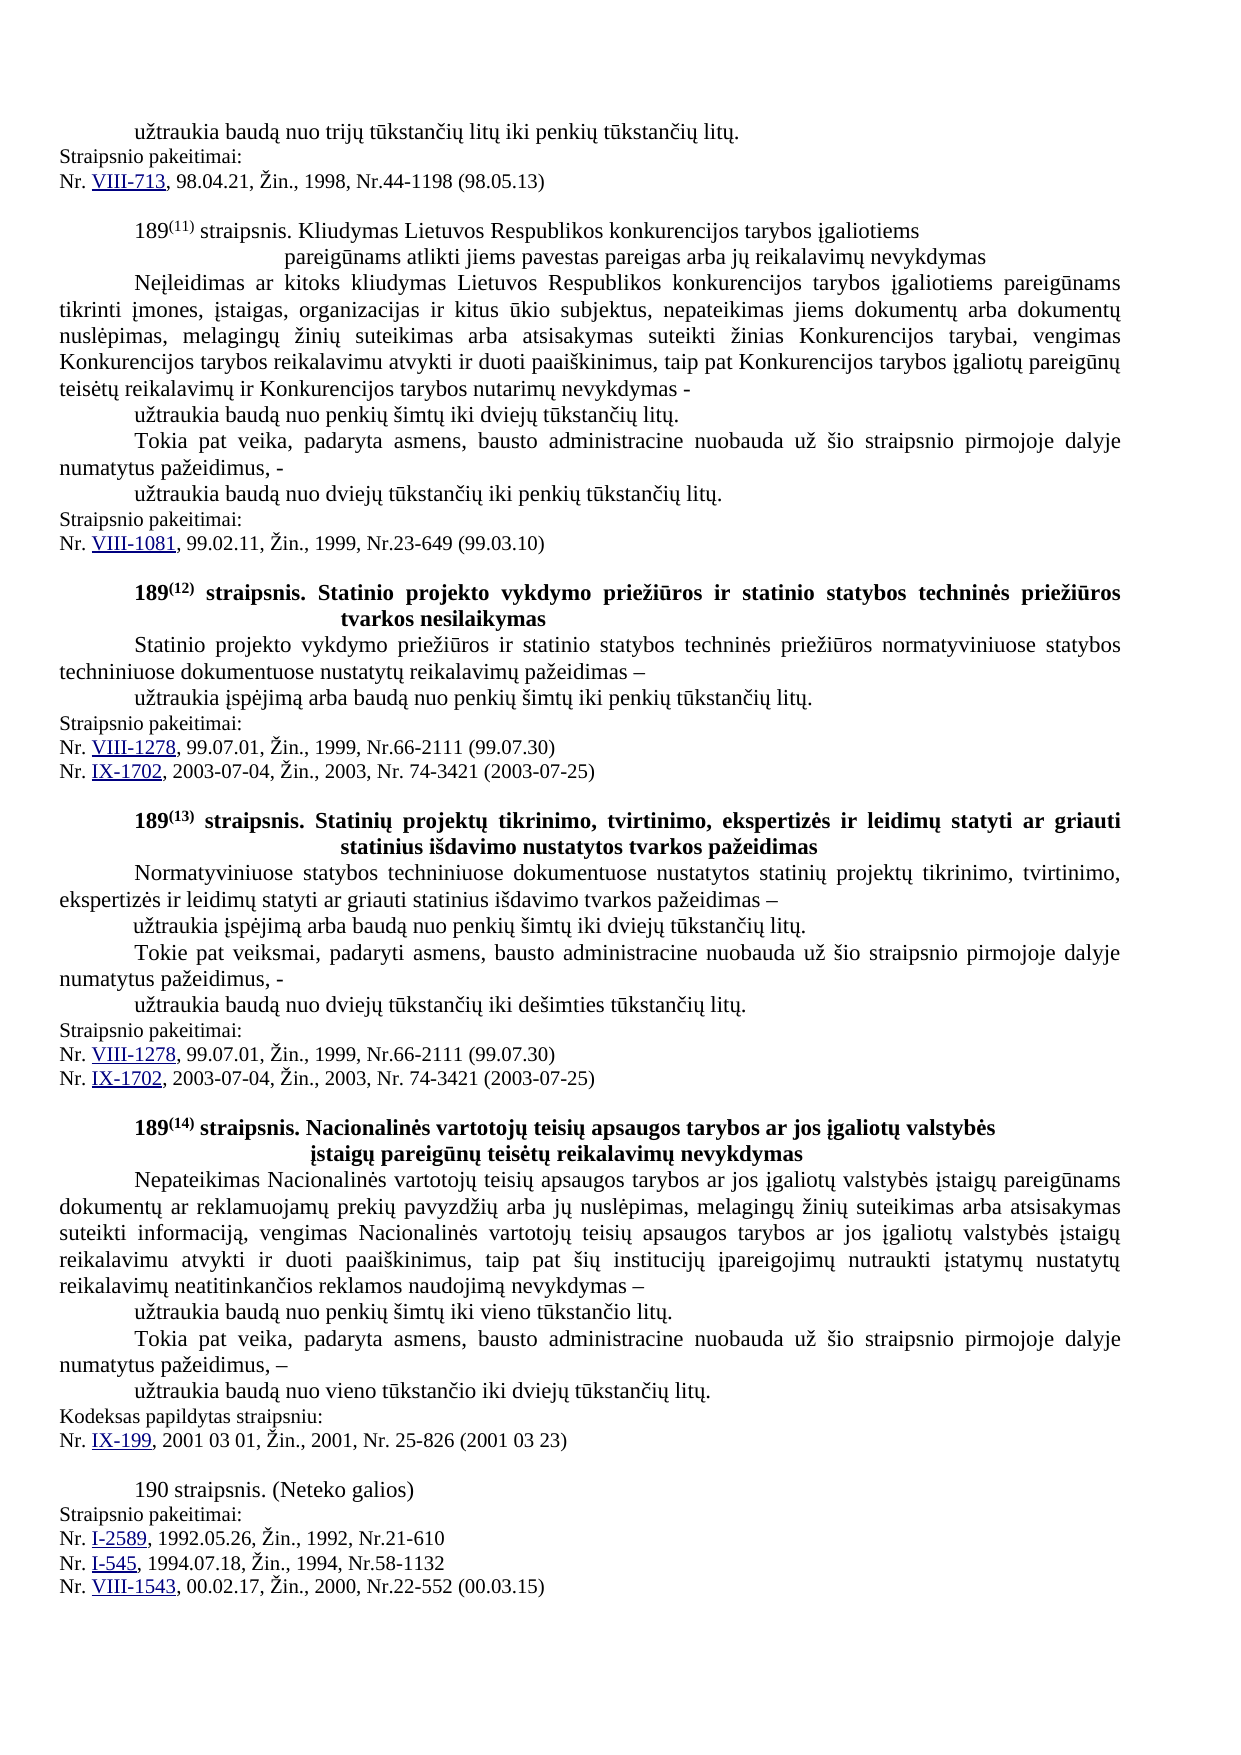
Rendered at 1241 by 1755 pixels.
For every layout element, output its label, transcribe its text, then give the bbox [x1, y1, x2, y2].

text užtraukia baudą nuo penkių šimtų iki dviejų tūkstančių litų. [59, 401, 1122, 427]
text Straipsnio pakeitimai: [59, 711, 1122, 734]
text 189(12) straipsnis. Statinio projekto vykdymo priežiūros ir statinio statybos techninės priežiūros tvarkos nesilaikymas [134, 579, 1122, 631]
text Straipsnio pakeitimai: [59, 507, 1122, 531]
text užtraukia baudą nuo dviejų tūkstančių iki penkių tūkstančių litų. [59, 480, 1122, 507]
text Nr. I-2589, 1992.05.26, Žin., 1992, Nr.21-610 [59, 1526, 1122, 1550]
text užtraukia baudą nuo dviejų tūkstančių iki dešimties tūkstančių litų. [59, 991, 1122, 1018]
text užtraukia baudą nuo trijų tūkstančių litų iki penkių tūkstančių litų. [59, 118, 1122, 144]
text Nr. VIII-1278, 99.07.01, Žin., 1999, Nr.66-2111 (99.07.30) [59, 734, 1122, 759]
text Straipsnio pakeitimai: [59, 1502, 1122, 1526]
text Nepateikimas Nacionalinės vartotojų teisių apsaugos tarybos ar jos įgaliotų valstybės įstaigų pareigūnams dokumentų ar reklamuojamų prekių pavyzdžių arba jų nuslėpimas, melagingų žinių suteikimas arba atsisakymas suteikti informaciją, vengimas Nacionalinės vartotojų teisių apsaugos tarybos ar jos įgaliotų valstybės įstaigų reikalavimu atvykti ir duoti paaiškinimus, taip pat šių institucijų įpareigojimų nutraukti įstatymų nustatytų reikalavimų neatitinkančios reklamos naudojimą nevykdymas – [59, 1167, 1122, 1298]
text Tokia pat veika, padaryta asmens, bausto administracine nuobauda už šio straipsnio pirmojoje dalyje numatytus pažeidimus, – [59, 1325, 1122, 1377]
text Nr. VIII-1278, 99.07.01, Žin., 1999, Nr.66-2111 (99.07.30) [59, 1042, 1122, 1066]
text užtraukia baudą nuo penkių šimtų iki vieno tūkstančio litų. [59, 1298, 1122, 1325]
text pareigūnams atlikti jiems pavestas pareigas arba jų reikalavimų nevykdymas [284, 243, 1122, 269]
text Nr. VIII-1081, 99.02.11, Žin., 1999, Nr.23-649 (99.03.10) [59, 531, 1122, 555]
text Nr. IX-1702, 2003-07-04, Žin., 2003, Nr. 74-3421 (2003-07-25) [59, 1066, 1122, 1090]
text 189(14) straipsnis. Nacionalinės vartotojų teisių apsaugos tarybos ar jos įgaliotų valstybės [134, 1114, 1122, 1140]
text įstaigų pareigūnų teisėtų reikalavimų nevykdymas [310, 1140, 1122, 1167]
text Nr. VIII-713, 98.04.21, Žin., 1998, Nr.44-1198 (98.05.13) [59, 168, 1122, 193]
text 189(13) straipsnis. Statinių projektų tikrinimo, tvirtinimo, ekspertizės ir leidimų statyti ar griauti statinius išdavimo nustatytos tvarkos pažeidimas [134, 807, 1122, 859]
text Straipsnio pakeitimai: [59, 1018, 1122, 1042]
text Nr. IX-1702, 2003-07-04, Žin., 2003, Nr. 74-3421 (2003-07-25) [59, 759, 1122, 783]
text užtraukia baudą nuo vieno tūkstančio iki dviejų tūkstančių litų. [59, 1377, 1122, 1404]
text Nr. IX-199, 2001 03 01, Žin., 2001, Nr. 25-826 (2001 03 23) [59, 1428, 1122, 1452]
text Neįleidimas ar kitoks kliudymas Lietuvos Respublikos konkurencijos tarybos įgaliotiems pareigūnams tikrinti įmones, įstaigas, organizacijas ir kitus ūkio subjektus, nepateikimas jiems dokumentų arba dokumentų nuslėpimas, melagingų žinių suteikimas arba atsisakymas suteikti žinias Konkurencijos tarybai, vengimas Konkurencijos tarybos reikalavimu atvykti ir duoti paaiškinimus, taip pat Konkurencijos tarybos įgaliotų pareigūnų teisėtų reikalavimų ir Konkurencijos tarybos nutarimų nevykdymas - [59, 269, 1122, 401]
text Tokia pat veika, padaryta asmens, bausto administracine nuobauda už šio straipsnio pirmojoje dalyje numatytus pažeidimus, - [59, 427, 1122, 480]
text Nr. I-545, 1994.07.18, Žin., 1994, Nr.58-1132 [59, 1550, 1122, 1574]
text užtraukia įspėjimą arba baudą nuo penkių šimtų iki penkių tūkstančių litų. [59, 684, 1122, 711]
text Kodeksas papildytas straipsniu: [59, 1404, 1122, 1428]
text Normatyviniuose statybos techniniuose dokumentuose nustatytos statinių projektų tikrinimo, tvirtinimo, ekspertizės ir leidimų statyti ar griauti statinius išdavimo tvarkos pažeidimas – [59, 859, 1122, 912]
text 189(11) straipsnis. Kliudymas Lietuvos Respublikos konkurencijos tarybos įgaliotiems [134, 217, 1122, 243]
text 190 straipsnis. (Neteko galios) [59, 1476, 1122, 1502]
text Nr. VIII-1543, 00.02.17, Žin., 2000, Nr.22-552 (00.03.15) [59, 1574, 1122, 1598]
text Tokie pat veiksmai, padaryti asmens, bausto administracine nuobauda už šio straipsnio pirmojoje dalyje numatytus pažeidimus, - [59, 938, 1122, 991]
text Straipsnio pakeitimai: [59, 144, 1122, 168]
text Statinio projekto vykdymo priežiūros ir statinio statybos techninės priežiūros normatyviniuose statybos techniniuose dokumentuose nustatytų reikalavimų pažeidimas – [59, 631, 1122, 684]
text užtraukia įspėjimą arba baudą nuo penkių šimtų iki dviejų tūkstančių litų. [59, 912, 1122, 938]
